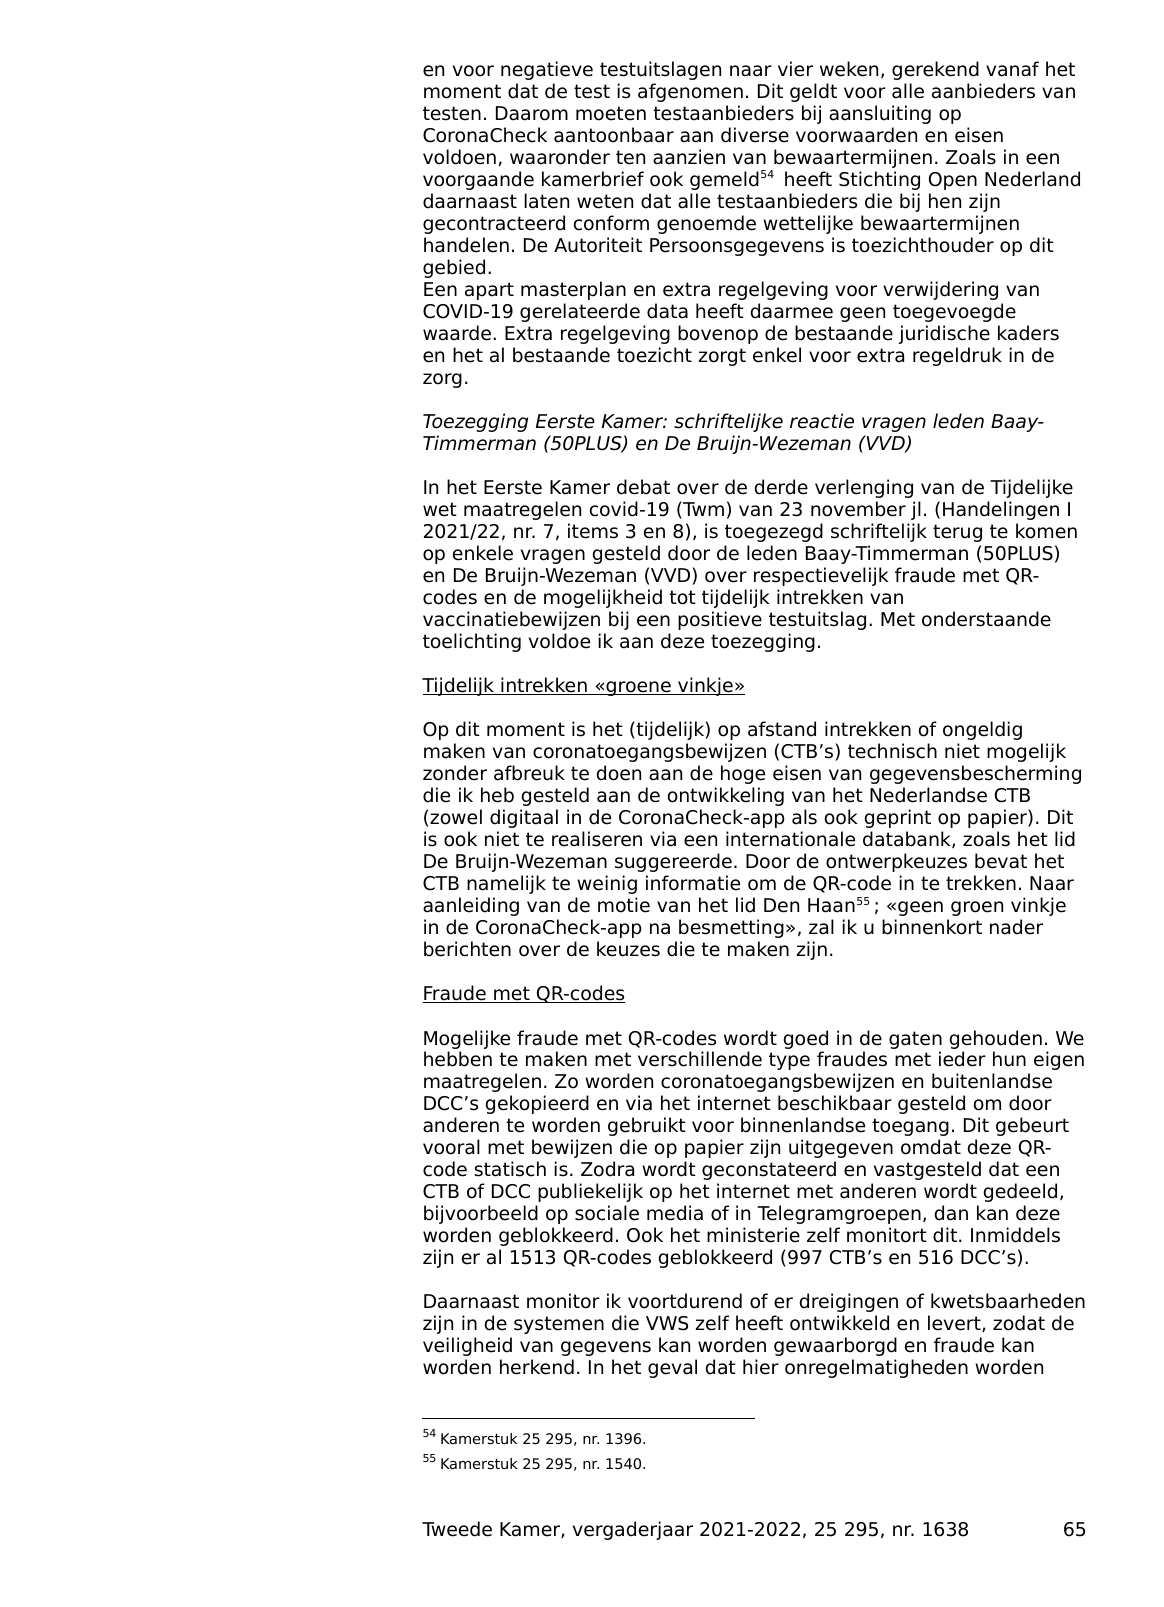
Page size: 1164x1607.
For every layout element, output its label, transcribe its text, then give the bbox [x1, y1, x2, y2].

subtitle Tijdelijk intrekken «groene vinkje» [422, 675, 1087, 697]
text Mogelijke fraude met QR-codes wordt goed in de gaten gehouden. We hebben te maken met verschillende type fraudes met ieder hun eigen maatregelen. Zo worden coronatoegangsbewijzen en buitenlandse DCC’s gekopieerd en via het internet beschikbaar gesteld om door anderen te worden gebruikt voor binnenlandse toegang. Dit gebeurt vooral met bewijzen die op papier zijn uitgegeven omdat deze QR-code statisch is. Zodra wordt geconstateerd en vastgesteld dat een CTB of DCC publiekelijk op het internet met anderen wordt gedeeld, bijvoorbeeld op sociale media of in Telegramgroepen, dan kan deze worden geblokkeerd. Ook het ministerie zelf monitort dit. Inmiddels zijn er al 1513 QR-codes geblokkeerd (997 CTB’s en 516 DCC’s). [422, 1027, 1087, 1269]
subtitle Toezegging Eerste Kamer: schriftelijke reactie vragen leden Baay-Timmerman (50PLUS) en De Bruijn-Wezeman (VVD) [422, 411, 1087, 455]
text Op dit moment is het (tijdelijk) op afstand intrekken of ongeldig maken van coronatoegangsbewijzen (CTB’s) technisch niet mogelijk zonder afbreuk te doen aan de hoge eisen van gegevensbescherming die ik heb gesteld aan de ontwikkeling van het Nederlandse CTB (zowel digitaal in de CoronaCheck-app als ook geprint op papier). Dit is ook niet te realiseren via een internationale databank, zoals het lid De Bruijn-Wezeman suggereerde. Door de ontwerpkeuzes bevat het CTB namelijk te weinig informatie om de QR-code in te trekken. Naar aanleiding van de motie van het lid Den Haan; «geen groen vinkje in de CoronaCheck-app na besmetting», zal ik u binnenkort nader berichten over de keuzes die te maken zijn. [422, 719, 1087, 961]
text Kamerstuk 25 295, nr. 1540. [422, 1452, 1087, 1474]
text In het Eerste Kamer debat over de derde verlenging van de Tijdelijke wet maatregelen covid-19 (Twm) van 23 november jl. (Handelingen I 2021/22, nr. 7, items 3 en 8), is toegezegd schriftelijk terug te komen op enkele vragen gesteld door de leden Baay-Timmerman (50PLUS) en De Bruijn-Wezeman (VVD) over respectievelijk fraude met QR-codes en de mogelijkheid tot tijdelijk intrekken van vaccinatiebewijzen bij een positieve testuitslag. Met onderstaande toelichting voldoe ik aan deze toezegging. [422, 477, 1087, 653]
text Kamerstuk 25 295, nr. 1396. [422, 1427, 1087, 1449]
text en voor negatieve testuitslagen naar vier weken, gerekend vanaf het moment dat de test is afgenomen. Dit geldt voor alle aanbieders van testen. Daarom moeten testaanbieders bij aansluiting op CoronaCheck aantoonbaar aan diverse voorwaarden en eisen voldoen, waaronder ten aanzien van bewaartermijnen. Zoals in een voorgaande kamerbrief ook gemeld heeft Stichting Open Nederland daarnaast laten weten dat alle testaanbieders die bij hen zijn gecontracteerd conform genoemde wettelijke bewaartermijnen handelen. De Autoriteit Persoonsgegevens is toezichthouder op dit gebied. [422, 59, 1087, 279]
subtitle Fraude met QR-codes [422, 983, 1087, 1005]
text Daarnaast monitor ik voortdurend of er dreigingen of kwetsbaarheden zijn in de systemen die VWS zelf heeft ontwikkeld en levert, zodat de veiligheid van gegevens kan worden gewaarborgd en fraude kan worden herkend. In het geval dat hier onregelmatigheden worden [422, 1291, 1087, 1379]
text Een apart masterplan en extra regelgeving voor verwijdering van COVID-19 gerelateerde data heeft daarmee geen toegevoegde waarde. Extra regelgeving bovenop de bestaande juridische kaders en het al bestaande toezicht zorgt enkel voor extra regeldruk in de zorg. [422, 279, 1087, 389]
